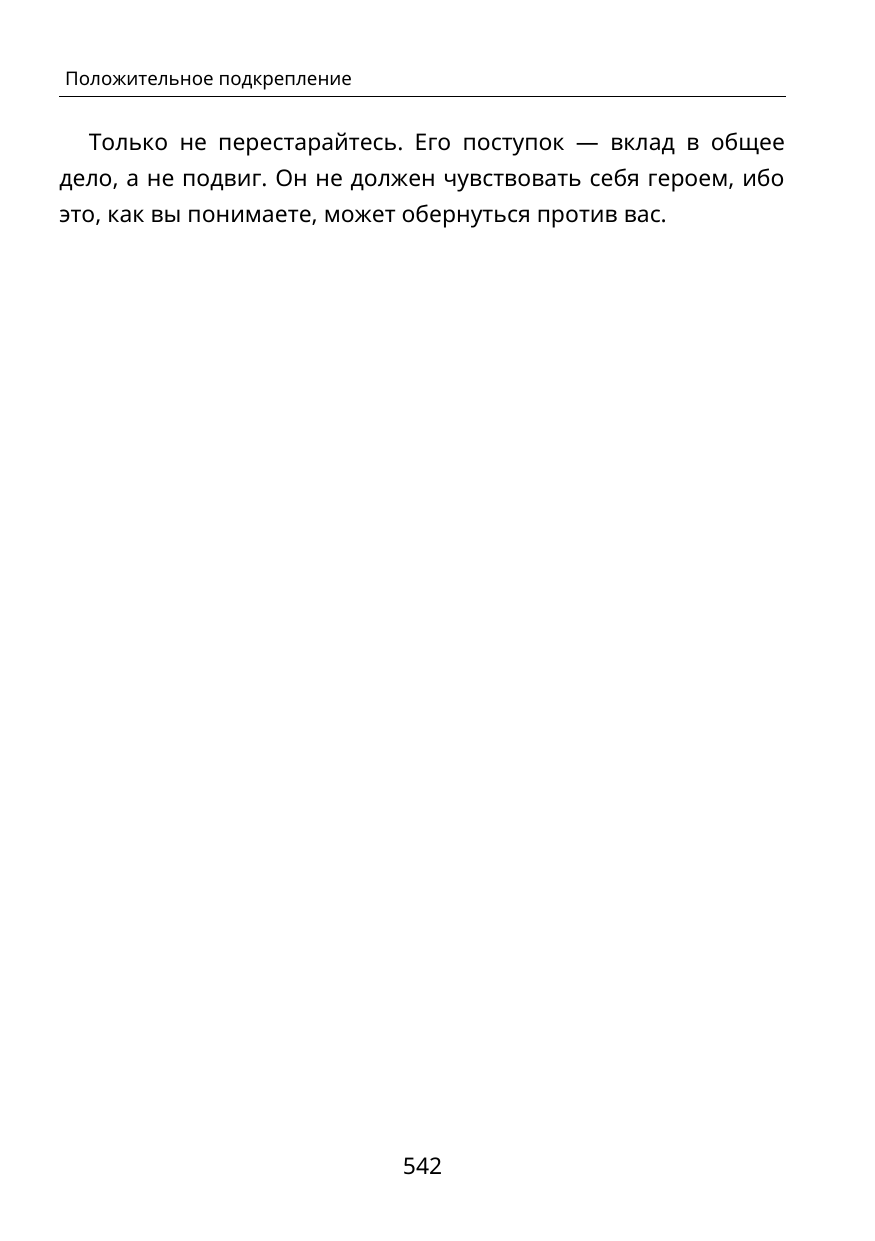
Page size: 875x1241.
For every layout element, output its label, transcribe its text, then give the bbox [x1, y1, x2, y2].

text Только не перестарайтесь. Его поступок — вклад в общее дело, а не подвиг. Он не должен чувствовать себя героем, ибо это, как вы понимаете, может обернуться против вас. [59, 126, 786, 229]
